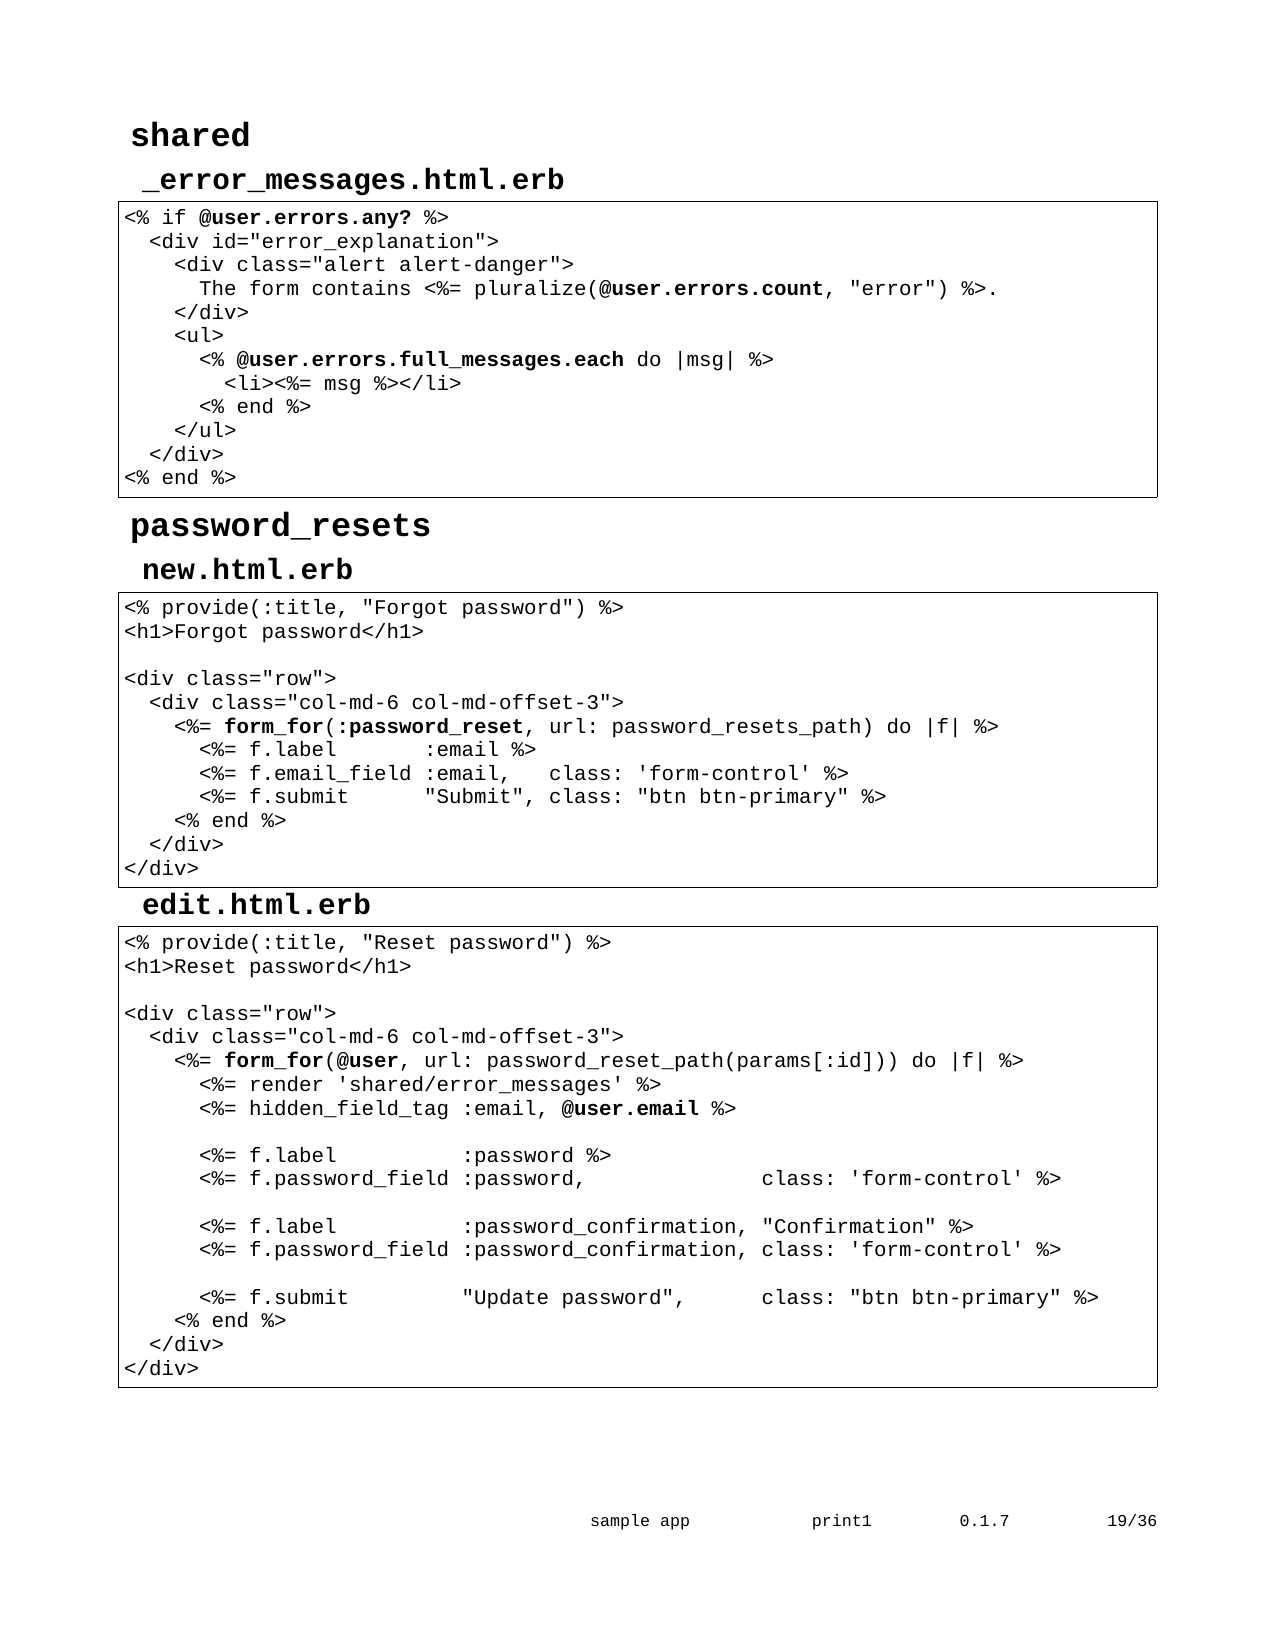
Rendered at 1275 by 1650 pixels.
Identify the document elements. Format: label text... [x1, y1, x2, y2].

table_header <% provide(:title, "Forgot password") %> <h1>Forgot password</h1> <div class="row"> <div class="col-md-6 col-md-offset-3"> <%= form_for(:password_reset, url: password_resets_path) do |f| %> <%= f.label :email %> <%= f.email_field :email, class: 'form-control' %> <%= f.submit "Submit", class: "btn btn-primary" %> <% end %> </div> </div> [119, 593, 1157, 887]
subtitle password_resets [130, 508, 1157, 546]
subtitle edit.html.erb [142, 890, 1157, 923]
table_header <% provide(:title, "Reset password") %> <h1>Reset password</h1> <div class="row"> <div class="col-md-6 col-md-offset-3"> <%= form_for(@user, url: password_reset_path(params[:id])) do |f| %> <%= render 'shared/error_messages' %> <%= hidden_field_tag :email, @user.email %> <%= f.label :password %> <%= f.password_field :password, class: 'form-control' %> <%= f.label :password_confirmation, "Confirmation" %> <%= f.password_field :password_confirmation, class: 'form-control' %> <%= f.submit "Update password", class: "btn btn-primary" %> <% end %> </div> </div> [119, 927, 1157, 1387]
subtitle shared [130, 118, 1157, 156]
subtitle new.html.erb [142, 555, 1157, 589]
table_header <% if @user.errors.any? %> <div id="error_explanation"> <div class="alert alert-danger"> The form contains <%= pluralize(@user.errors.count, "error") %>. </div> <ul> <% @user.errors.full_messages.each do |msg| %> <li><%= msg %></li> <% end %> </ul> </div> <% end %> [119, 202, 1157, 497]
subtitle _error_messages.html.erb [142, 165, 1157, 198]
